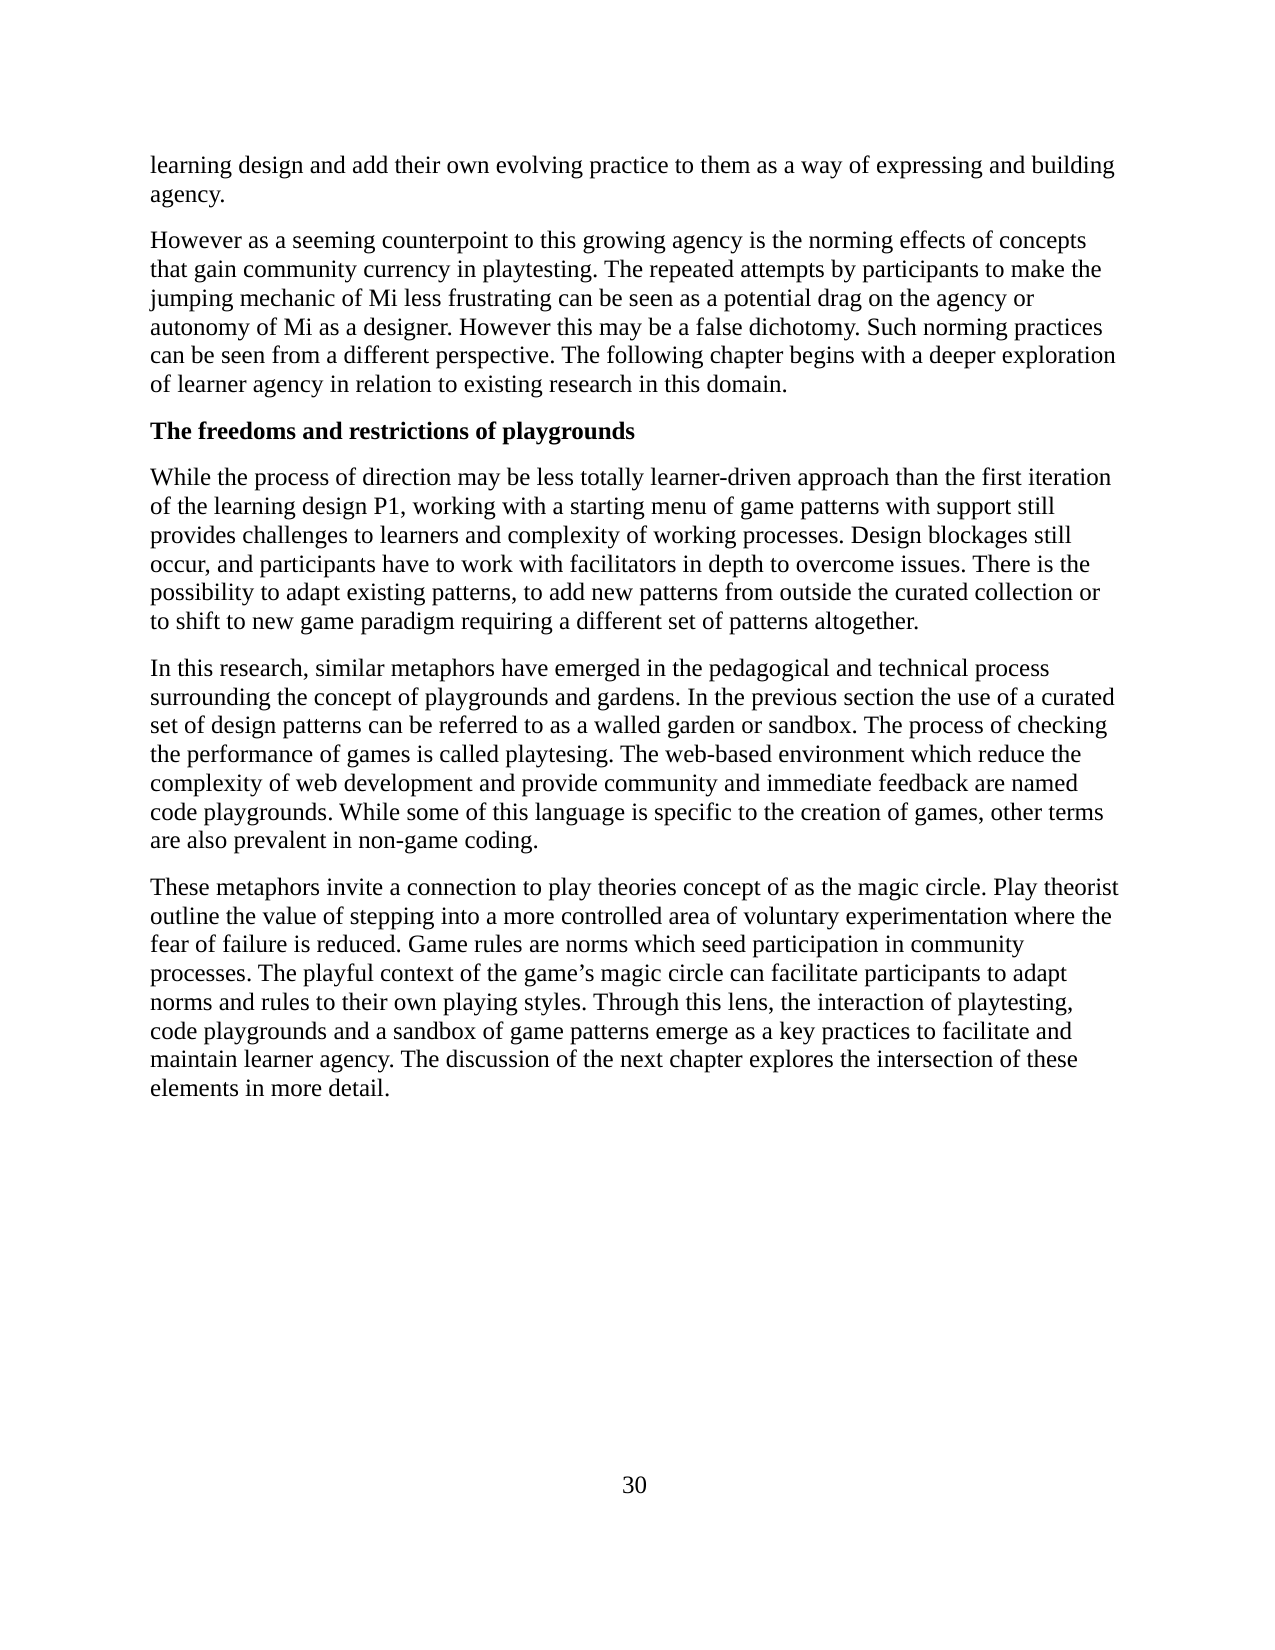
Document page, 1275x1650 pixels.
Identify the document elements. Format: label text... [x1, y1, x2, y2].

text In this research, similar metaphors have emerged in the pedagogical and technical process surrounding the concept of playgrounds and gardens. In the previous section the use of a curated set of design patterns can be referred to as a walled garden or sandbox. The process of checking the performance of games is called playtesing. The web-based environment which reduce the complexity of web development and provide community and immediate feedback are named code playgrounds. While some of this language is specific to the creation of games, other terms are also prevalent in non-game coding. [150, 653, 1125, 854]
text learning design and add their own evolving practice to them as a way of expressing and building agency. [150, 150, 1125, 207]
text These metaphors invite a connection to play theories concept of as the magic circle. Play theorist outline the value of stepping into a more controlled area of voluntary experimentation where the fear of failure is reduced. Game rules are norms which seed participation in community processes. The playful context of the game’s magic circle can facilitate participants to adapt norms and rules to their own playing styles. Through this lens, the interaction of playtesting, code playgrounds and a sandbox of game patterns emerge as a key practices to facilitate and maintain learner agency. The discussion of the next chapter explores the intersection of these elements in more detail. [150, 872, 1125, 1102]
text However as a seeming counterpoint to this growing agency is the norming effects of concepts that gain community currency in playtesting. The repeated attempts by participants to make the jumping mechanic of Mi less frustrating can be seen as a potential drag on the agency or autonomy of Mi as a designer. However this may be a false dichotomy. Such norming practices can be seen from a different perspective. The following chapter begins with a deeper exploration of learner agency in relation to existing research in this domain. [150, 225, 1125, 398]
text The freedoms and restrictions of playgrounds [150, 416, 1125, 444]
text While the process of direction may be less totally learner-driven approach than the first iteration of the learning design P1, working with a starting menu of game patterns with support still provides challenges to learners and complexity of working processes. Design blockages still occur, and participants have to work with facilitators in depth to overcome issues. There is the possibility to adapt existing patterns, to add new patterns from outside the curated collection or to shift to new game paradigm requiring a different set of patterns altogether. [150, 462, 1125, 635]
